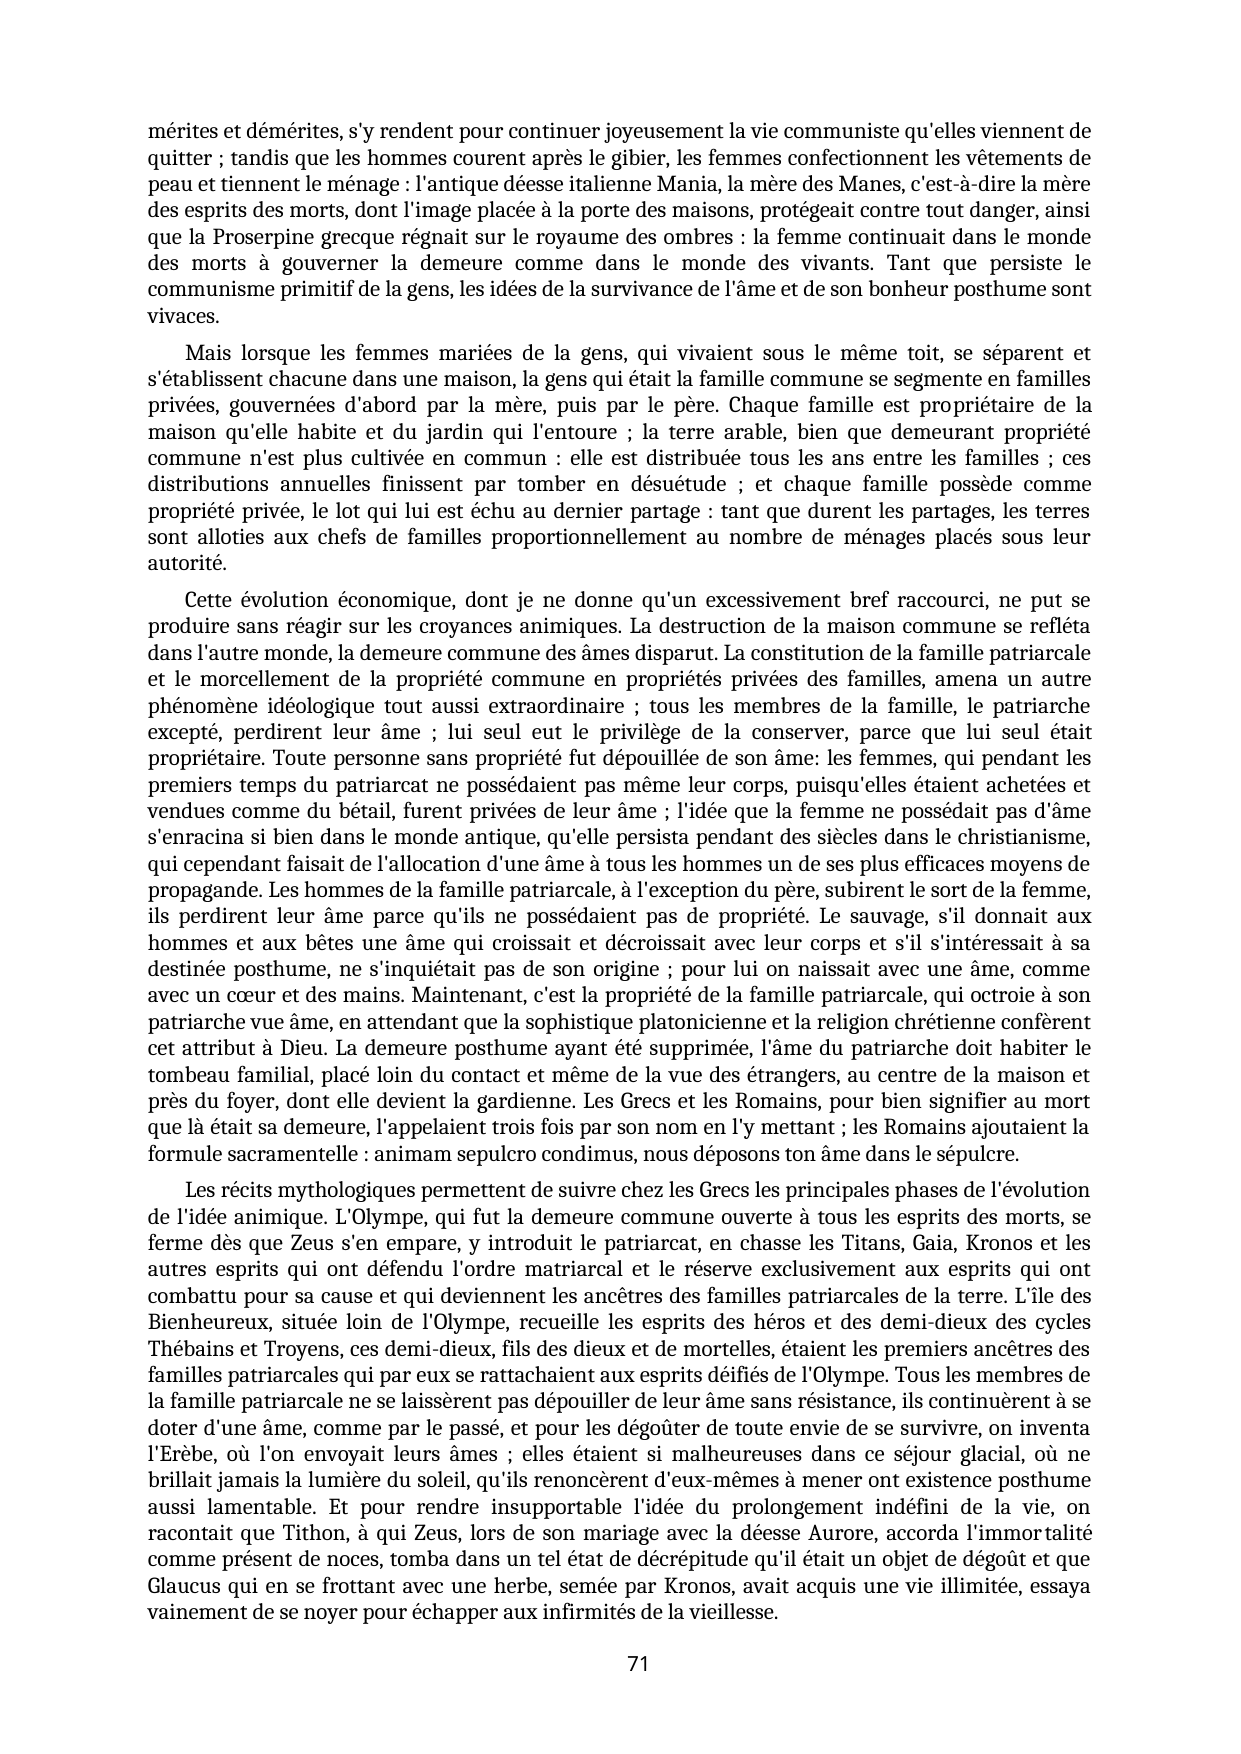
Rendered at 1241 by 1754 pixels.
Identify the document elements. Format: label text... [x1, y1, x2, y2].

text Mais lorsque les femmes mariées de la gens, qui vivaient sous le même toit, se séparent et s'établissent chacune dans une maison, la gens qui était la famille commune se segmente en familles privées, gouvernées d'abord par la mère, puis par le père. Chaque famille est pro­prié­taire de la maison qu'elle habite et du jardin qui l'entoure ; la terre arable, bien que demeurant propriété commune n'est plus cultivée en commun : elle est distribuée tous les ans entre les familles ; ces distributions annuelles finissent par tomber en désuétude ; et chaque famille possède comme propriété privée, le lot qui lui est échu au dernier partage : tant que durent les partages, les terres sont alloties aux chefs de familles proportionnellement au nombre de ménages placés sous leur autorité. [148, 339, 1093, 577]
text Cette évolution économique, dont je ne donne qu'un excessivement bref raccourci, ne put se produire sans réagir sur les croyances animiques. La destruction de la maison commune se refléta dans l'autre monde, la demeure commune des âmes disparut. La constitution de la famille patriarcale et le morcellement de la propriété commune en propriétés privées des familles, amena un autre phénomène idéologique tout aussi extraordinaire ; tous les membres de la famille, le patriarche excepté, perdirent leur âme ; lui seul eut le privilège de la conser­ver, parce que lui seul était propriétaire. Toute personne sans propriété fut dépouillée de son âme: les femmes, qui pendant les premiers temps du patriarcat ne possédaient pas même leur corps, puisqu'elles étaient achetées et vendues comme du bétail, furent privées de leur âme ; l'idée que la femme ne possédait pas d'âme s'enracina si bien dans le monde antique, qu'elle persista pendant des siècles dans le christianisme, qui cependant faisait de l'allocation d'une âme à tous les hommes un de ses plus efficaces moyens de propagande. Les hommes de la famille patriarcale, à l'exception du père, subirent le sort de la femme, ils perdirent leur âme parce qu'ils ne possédaient pas de propriété. Le sauvage, s'il donnait aux hommes et aux bêtes une âme qui croissait et décroissait avec leur corps et s'il s'intéressait à sa destinée posthume, ne s'inquiétait pas de son origine ; pour lui on naissait avec une âme, comme avec un cœur et des mains. Maintenant, c'est la propriété de la famille patriarcale, qui octroie à son patriarche vue âme, en attendant que la sophistique platonicienne et la religion chrétienne confèrent cet attribut à Dieu. La demeure posthume ayant été supprimée, l'âme du patriarche doit habiter le tombeau familial, placé loin du contact et même de la vue des étrangers, au centre de la maison et près du foyer, dont elle devient la gardienne. Les Grecs et les Romains, pour bien signifier au mort que là était sa demeure, l'appelaient trois fois par son nom en l'y mettant ; les Romains ajoutaient la formule sacramentelle : animam sepulcro condimus, nous déposons ton âme dans le sépulcre. [148, 587, 1093, 1167]
text mérites et démérites, s'y rendent pour continuer joyeusement la vie communiste qu'elles viennent de quitter ; tandis que les hommes courent après le gibier, les femmes confectionnent les vêtements de peau et tiennent le ménage : l'antique déesse italienne Mania, la mère des Manes, c'est-à-dire la mère des esprits des morts, dont l'image placée à la porte des maisons, protégeait contre tout danger, ainsi que la Proserpine grecque régnait sur le royaume des ombres : la femme continuait dans le monde des morts à gouver­ner la demeure comme dans le monde des vivants. Tant que persiste le communisme primitif de la gens, les idées de la survivance de l'âme et de son bonheur posthume sont vivaces. [148, 118, 1093, 329]
text Les récits mythologiques permettent de suivre chez les Grecs les principales phases de l'évolution de l'idée animique. L'Olympe, qui fut la demeure commune ouverte à tous les esprits des morts, se ferme dès que Zeus s'en empare, y introduit le patriarcat, en chasse les Titans, Gaia, Kronos et les autres esprits qui ont défendu l'ordre matriarcal et le réserve exclusivement aux esprits qui ont combattu pour sa cause et qui deviennent les ancêtres des familles patriarcales de la terre. L'île des Bienheureux, située loin de l'Olympe, recueille les esprits des héros et des demi-dieux des cycles Thébains et Troyens, ces demi-dieux, fils des dieux et de mortelles, étaient les premiers ancêtres des familles patriarcales qui par eux se rattachaient aux esprits déifiés de l'Olympe. Tous les membres de la famille patriarcale ne se laissèrent pas dépouiller de leur âme sans résistance, ils continuèrent à se doter d'une âme, comme par le passé, et pour les dégoûter de toute envie de se survivre, on inventa l'Erèbe, où l'on envoyait leurs âmes ; elles étaient si malheureuses dans ce séjour glacial, où ne brillait jamais la lumière du soleil, qu'ils renoncèrent d'eux-mêmes à mener ont existence posthume aussi lamentable. Et pour rendre insupportable l'idée du prolongement indéfini de la vie, on racontait que Tithon, à qui Zeus, lors de son mariage avec la déesse Aurore, accorda l'immor­talité comme présent de noces, tomba dans un tel état de décrépitude qu'il était un objet de dégoût et que Glaucus qui en se frottant avec une herbe, semée par Kronos, avait acquis une vie illimitée, essaya vainement de se noyer pour échapper aux infirmités de la vieillesse. [148, 1177, 1093, 1625]
